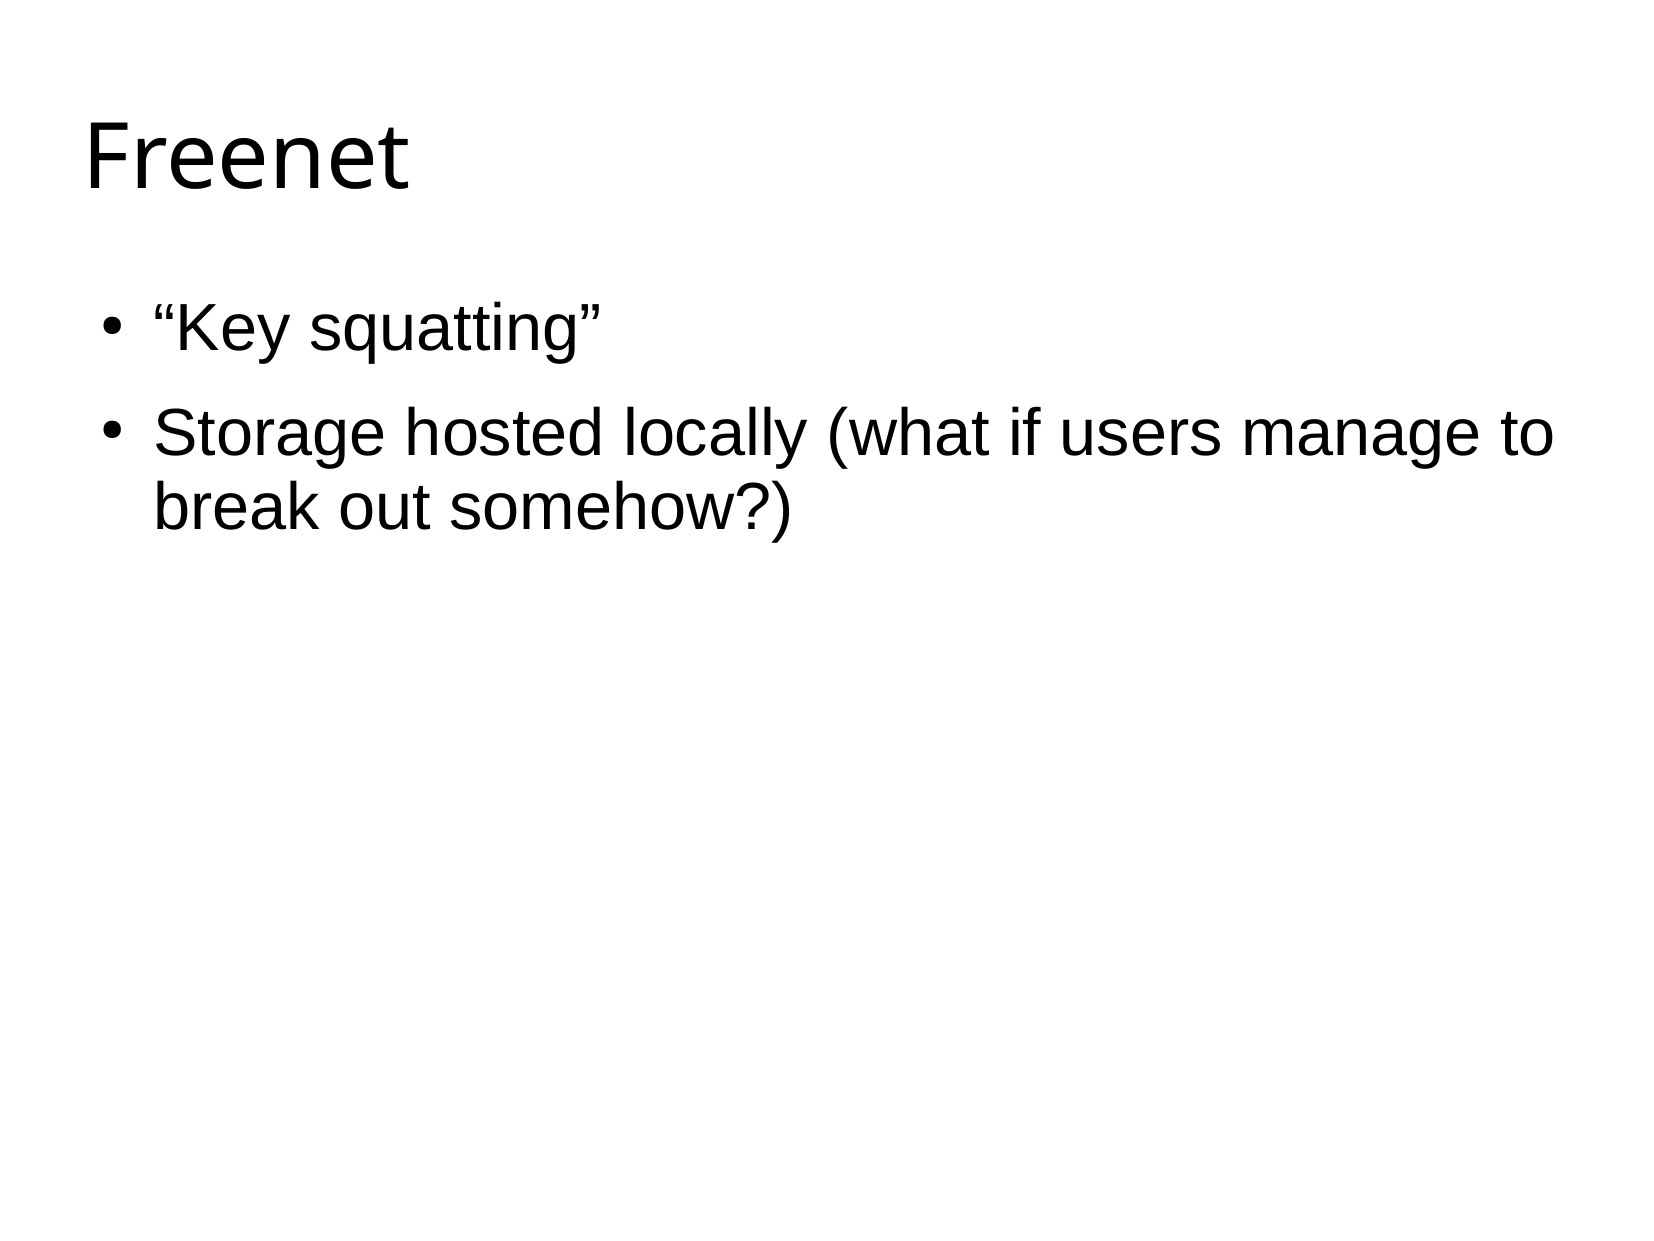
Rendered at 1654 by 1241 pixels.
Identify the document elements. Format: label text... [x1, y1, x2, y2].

list “Key squatting” Storage hosted locally (what if users manage to break out somehow?) [82, 290, 1571, 1010]
title Freenet [82, 49, 1571, 257]
